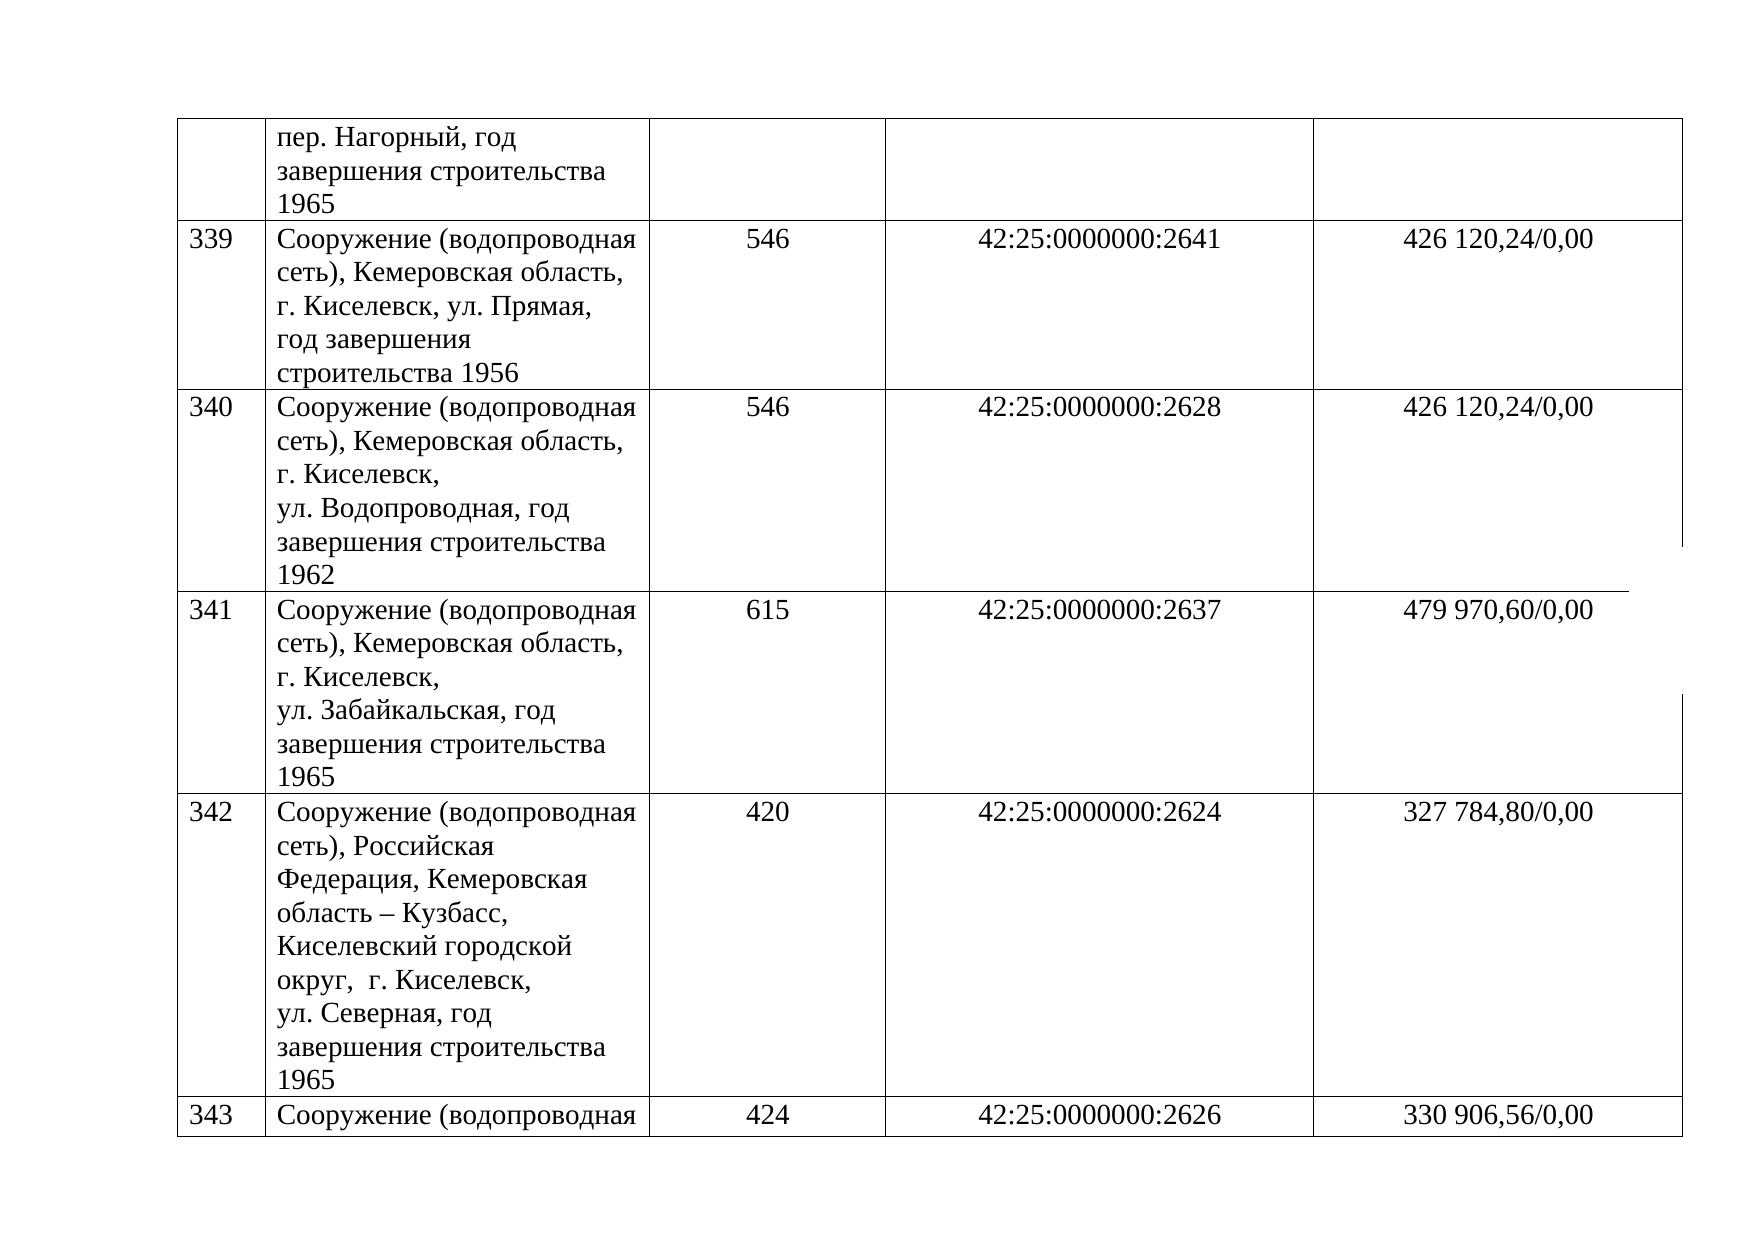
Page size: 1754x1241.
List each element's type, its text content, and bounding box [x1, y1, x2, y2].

table_cell Сооружение (водопроводная сеть), Кемеровская область, г. Киселевск, ул. Водопроводная, год завершения строительства 1962 [266, 390, 649, 591]
table_cell Сооружение (водопроводная сеть), Кемеровская область, г. Киселевск, ул. Забайкальская, год завершения строительства 1965 [266, 592, 649, 793]
table_cell 42:25:0000000:2626 [886, 1097, 1313, 1136]
table_cell 42:25:0000000:2641 [886, 221, 1313, 388]
table_cell 426 120,24/0,00 [1314, 390, 1682, 591]
table_cell 339 [178, 221, 265, 388]
table_cell 341 [178, 592, 265, 793]
table_cell 42:25:0000000:2637 [886, 592, 1313, 793]
table_cell 424 [650, 1097, 885, 1136]
table_cell 42:25:0000000:2628 [886, 390, 1313, 591]
table_cell 479 970,60/0,00 [1314, 592, 1682, 793]
table_cell 330 906,56/0,00 [1314, 1097, 1682, 1136]
table_cell [178, 119, 265, 220]
table_cell Сооружение (водопроводная [266, 1097, 649, 1136]
table_cell [650, 119, 885, 220]
table_cell 340 [178, 390, 265, 591]
table_cell 420 [650, 794, 885, 1096]
table_cell пер. Нагорный, год завершения строительства 1965 [266, 119, 649, 220]
table_cell 327 784,80/0,00 [1314, 794, 1682, 1096]
table_cell [886, 119, 1313, 220]
table_cell 546 [650, 221, 885, 388]
table_cell 546 [650, 390, 885, 591]
table_cell 343 [178, 1097, 265, 1136]
table_cell Сооружение (водопроводная сеть), Кемеровская область, г. Киселевск, ул. Прямая, год завершения строительства 1956 [266, 221, 649, 388]
table_cell 426 120,24/0,00 [1314, 221, 1682, 388]
table_cell [1314, 119, 1682, 220]
table_cell Сооружение (водопроводная сеть), Российская Федерация, Кемеровская область – Кузбасс, Киселевский городской округ, г. Киселевск, ул. Северная, год завершения строительства 1965 [266, 794, 649, 1096]
table_cell 342 [178, 794, 265, 1096]
table_cell 42:25:0000000:2624 [886, 794, 1313, 1096]
table_cell 615 [650, 592, 885, 793]
